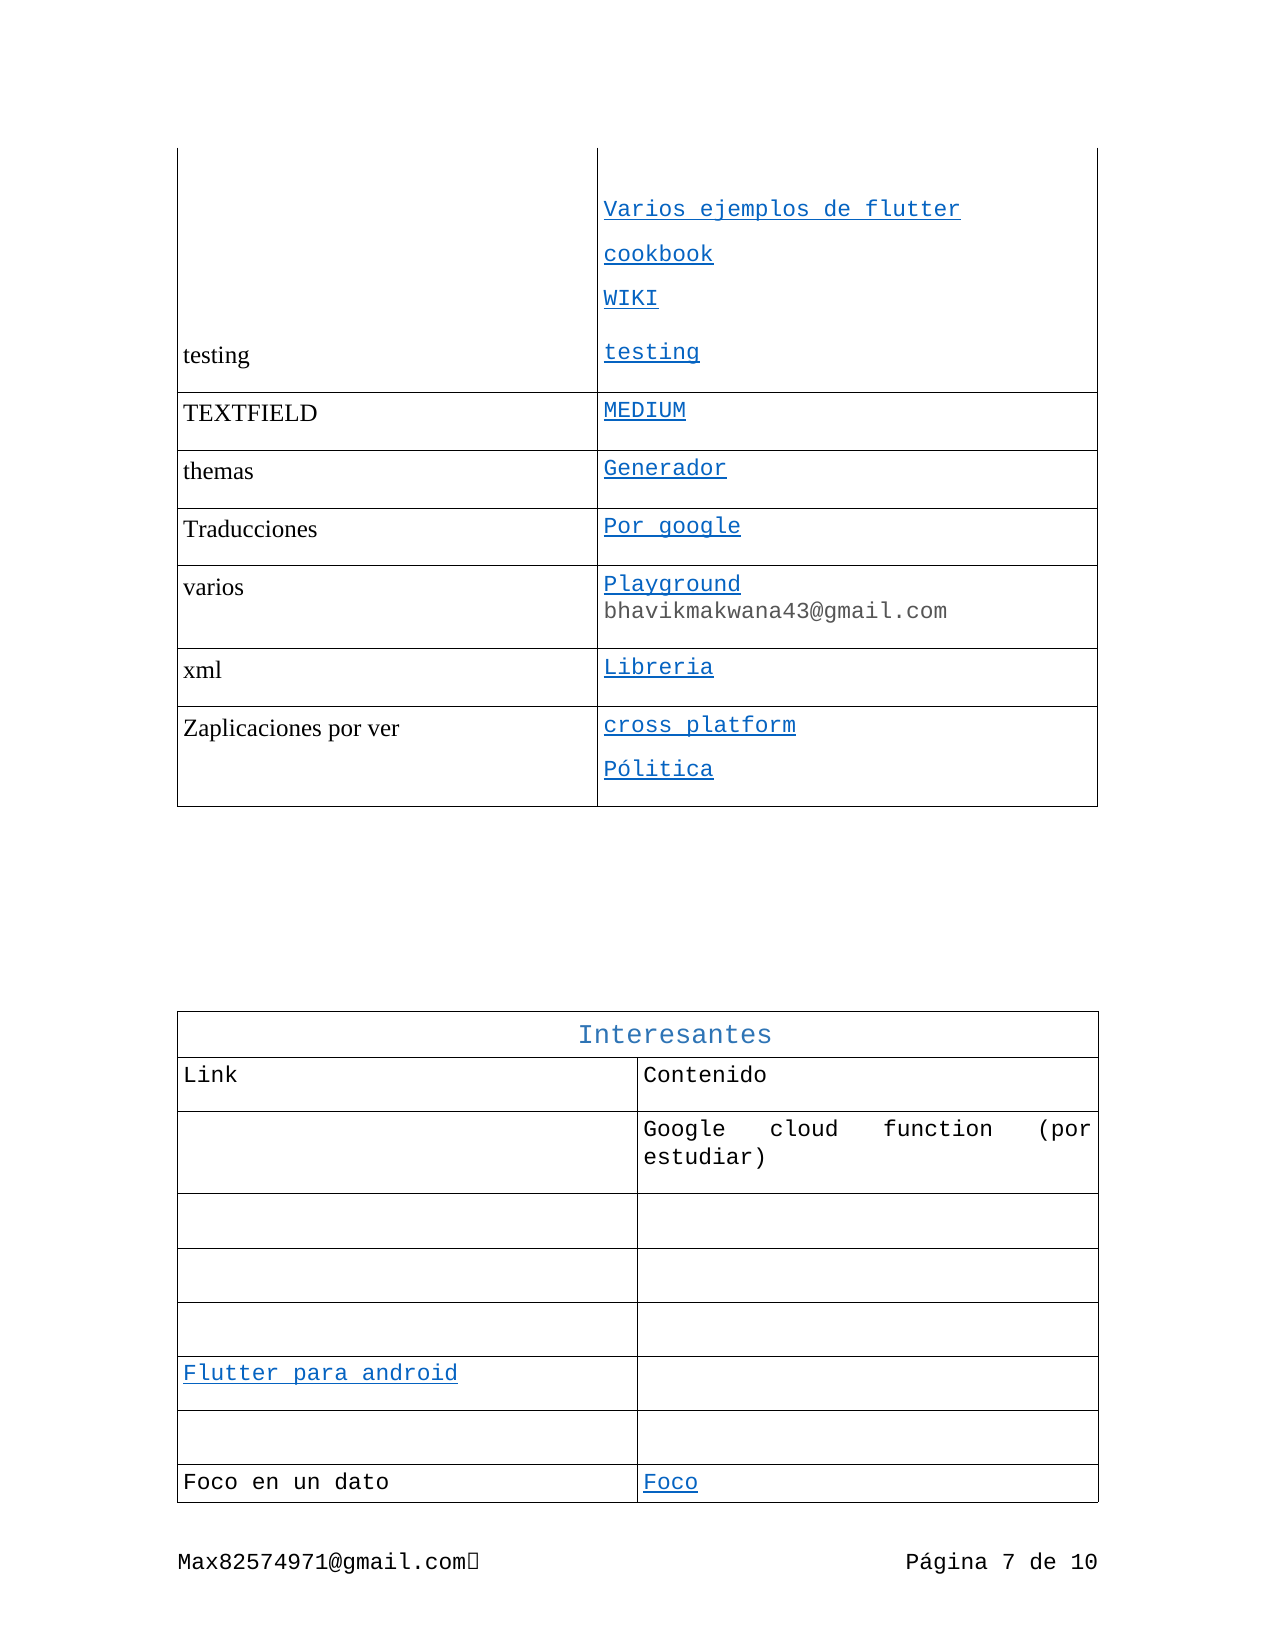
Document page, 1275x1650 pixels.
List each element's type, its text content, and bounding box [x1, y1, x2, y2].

table_cell Por google [598, 509, 1097, 565]
table_cell Contenido [638, 1058, 1098, 1111]
table_cell [638, 1357, 1098, 1410]
table_cell Google cloud function (por estudiar) [638, 1112, 1098, 1193]
table_cell themas [178, 451, 597, 507]
table_cell [638, 1194, 1098, 1247]
table_cell [638, 1303, 1098, 1356]
table_cell testing [178, 335, 597, 392]
table_cell [178, 1112, 637, 1193]
table_cell [638, 1249, 1098, 1302]
table_cell [178, 1303, 637, 1356]
table_cell Foco [638, 1465, 1098, 1502]
table_cell Traducciones [178, 509, 597, 565]
table_cell Libreria [598, 649, 1097, 706]
table_cell Link [178, 1058, 637, 1111]
table_cell xml [178, 649, 597, 706]
table_cell Playground bhavikmakwana43@gmail.com [598, 566, 1097, 648]
table_header Interesantes [178, 1012, 1098, 1057]
table_cell Zaplicaciones por ver [178, 707, 597, 806]
table_cell cross platform Pólitica [598, 707, 1097, 806]
table_cell [178, 1411, 637, 1464]
table_cell varios [178, 566, 597, 648]
table_cell TEXTFIELD [178, 393, 597, 449]
table_cell Generador [598, 451, 1097, 507]
table_cell [638, 1411, 1098, 1464]
table_cell MEDIUM [598, 393, 1097, 449]
table_cell [178, 1194, 637, 1247]
table_cell Varios ejemplos de flutter cookbook WIKI [598, 148, 1097, 335]
table_cell [178, 1249, 637, 1302]
table_cell [178, 148, 597, 335]
table_cell Flutter para android [178, 1357, 637, 1410]
table_cell testing [598, 335, 1097, 392]
table_cell Foco en un dato [178, 1465, 637, 1502]
